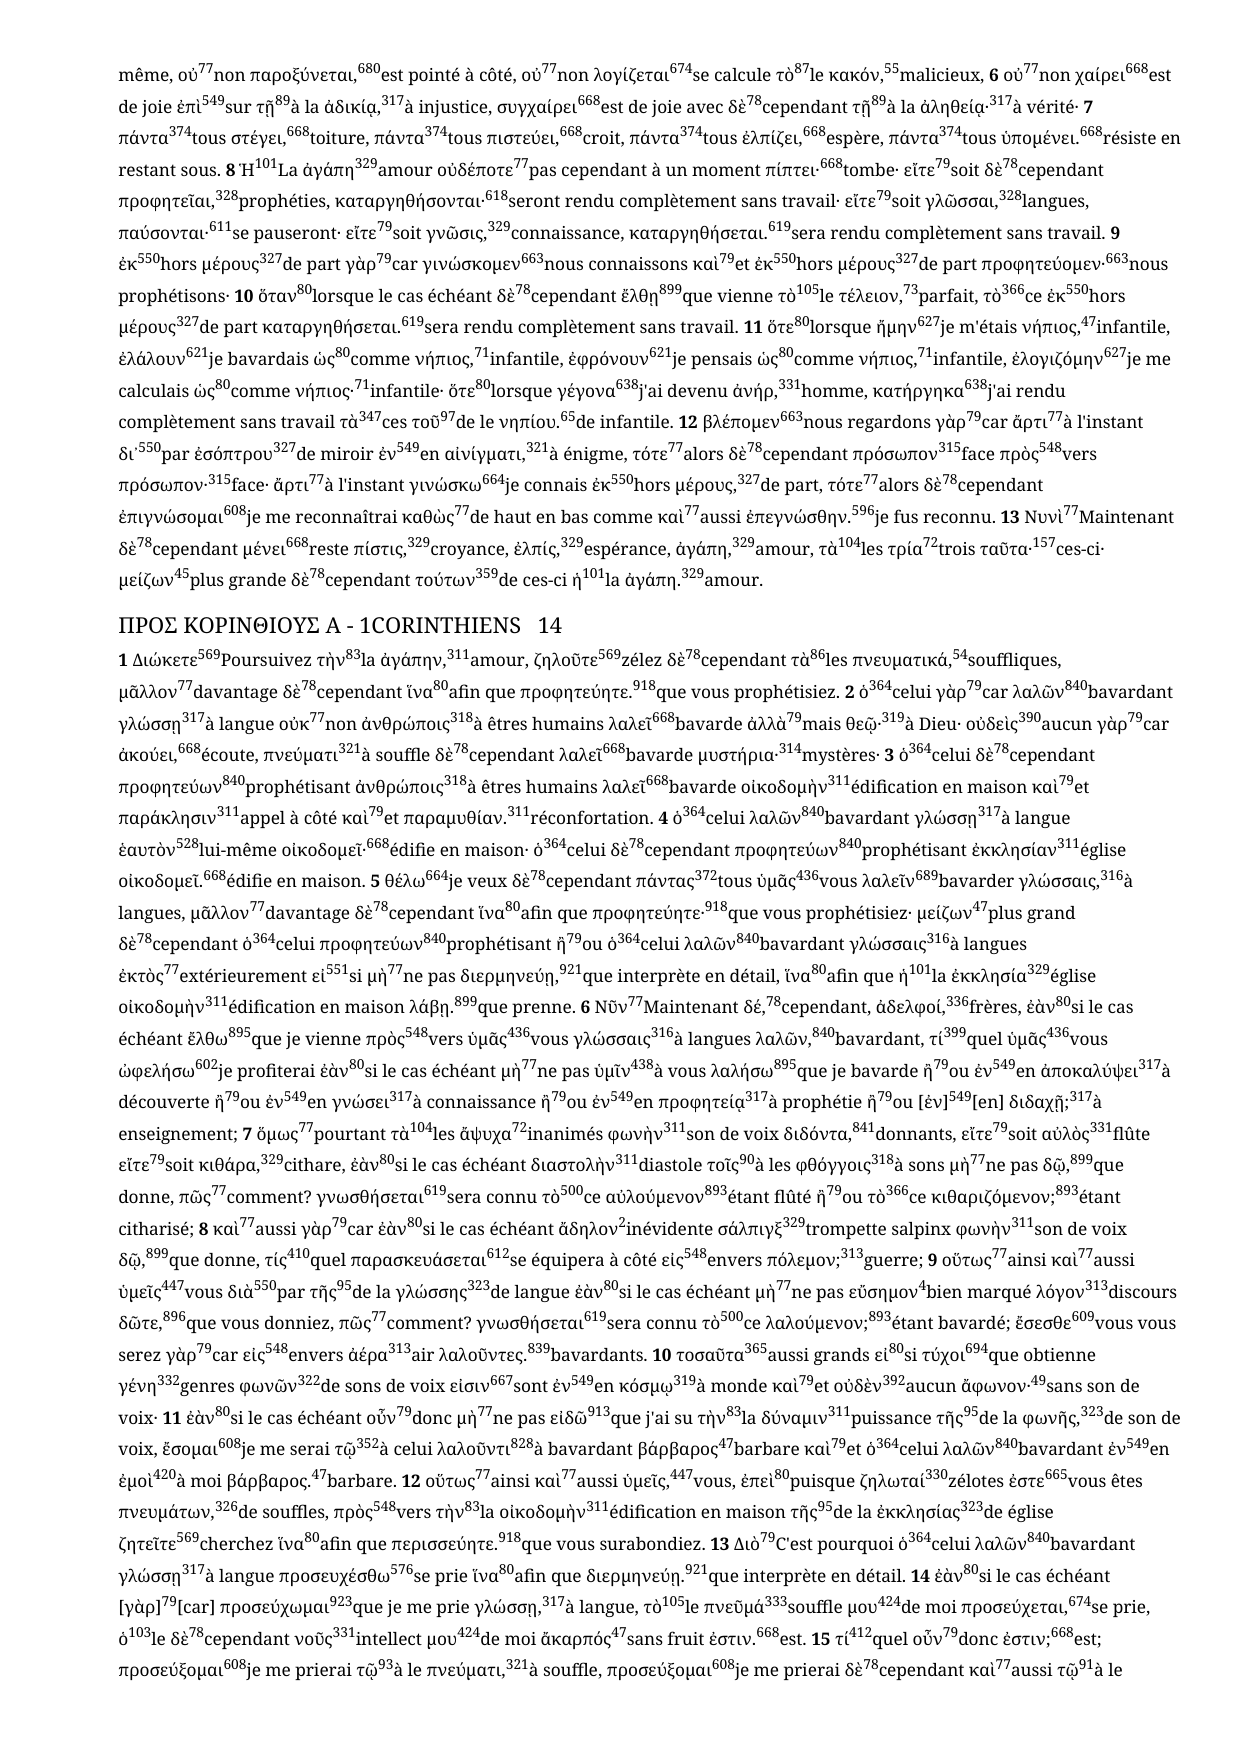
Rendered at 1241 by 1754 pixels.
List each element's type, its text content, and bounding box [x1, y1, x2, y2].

text 1 Διώκετε569Poursuivez τὴν83la ἀγάπην,311amour, ζηλοῦτε569zélez δὲ78cependant τὰ86les πνευματικά,54souffliques, μᾶλλον77davantage δὲ78cependant ἵνα80afin que προφητεύητε.918que vous prophétisiez. 2 ὁ364celui γὰρ79car λαλῶν840bavardant γλώσσῃ317à langue οὐκ77non ἀνθρώποις318à êtres humains λαλεῖ668bavarde ἀλλὰ79mais θεῷ·319à Dieu· οὐδεὶς390aucun γὰρ79car ἀκούει,668écoute, πνεύματι321à souffle δὲ78cependant λαλεῖ668bavarde μυστήρια·314mystères· 3 ὁ364celui δὲ78cependant προφητεύων840prophétisant ἀνθρώποις318à êtres humains λαλεῖ668bavarde οἰκοδομὴν311édification en maison καὶ79et παράκλησιν311appel à côté καὶ79et παραμυθίαν.311réconfortation. 4 ὁ364celui λαλῶν840bavardant γλώσσῃ317à langue ἑαυτὸν528lui-même οἰκοδομεῖ·668édifie en maison· ὁ364celui δὲ78cependant προφητεύων840prophétisant ἐκκλησίαν311église οἰκοδομεῖ.668édifie en maison. 5 θέλω664je veux δὲ78cependant πάντας372tous ὑμᾶς436vous λαλεῖν689bavarder γλώσσαις,316à langues, μᾶλλον77davantage δὲ78cependant ἵνα80afin que προφητεύητε·918que vous prophétisiez· μείζων47plus grand δὲ78cependant ὁ364celui προφητεύων840prophétisant ἢ79ou ὁ364celui λαλῶν840bavardant γλώσσαις316à langues ἐκτὸς77extérieurement εἰ551si μὴ77ne pas διερμηνεύῃ,921que interprète en détail, ἵνα80afin que ἡ101la ἐκκλησία329église οἰκοδομὴν311édification en maison λάβῃ.899que prenne. 6 Νῦν77Maintenant δέ,78cependant, ἀδελφοί,336frères, ἐὰν80si le cas échéant ἔλθω895que je vienne πρὸς548vers ὑμᾶς436vous γλώσσαις316à langues λαλῶν,840bavardant, τί399quel ὑμᾶς436vous ὠφελήσω602je profiterai ἐὰν80si le cas échéant μὴ77ne pas ὑμῖν438à vous λαλήσω895que je bavarde ἢ79ou ἐν549en ἀποκαλύψει317à découverte ἢ79ou ἐν549en γνώσει317à connaissance ἢ79ou ἐν549en προφητείᾳ317à prophétie ἢ79ou [ἐν]549[en] διδαχῇ;317à enseignement; 7 ὅμως77pourtant τὰ104les ἄψυχα72inanimés φωνὴν311son de voix διδόντα,841donnants, εἴτε79soit αὐλὸς331flûte εἴτε79soit κιθάρα,329cithare, ἐὰν80si le cas échéant διαστολὴν311diastole τοῖς90à les φθόγγοις318à sons μὴ77ne pas δῷ,899que donne, πῶς77comment? γνωσθήσεται619sera connu τὸ500ce αὐλούμενον893étant flûté ἢ79ou τὸ366ce κιθαριζόμενον;893étant citharisé; 8 καὶ77aussi γὰρ79car ἐὰν80si le cas échéant ἄδηλον2inévidente σάλπιγξ329trompette salpinx φωνὴν311son de voix δῷ,899que donne, τίς410quel παρασκευάσεται612se équipera à côté εἰς548envers πόλεμον;313guerre; 9 οὕτως77ainsi καὶ77aussi ὑμεῖς447vous διὰ550par τῆς95de la γλώσσης323de langue ἐὰν80si le cas échéant μὴ77ne pas εὔσημον4bien marqué λόγον313discours δῶτε,896que vous donniez, πῶς77comment? γνωσθήσεται619sera connu τὸ500ce λαλούμενον;893étant bavardé; ἔσεσθε609vous vous serez γὰρ79car εἰς548envers ἀέρα313air λαλοῦντες.839bavardants. 10 τοσαῦτα365aussi grands εἰ80si τύχοι694que obtienne γένη332genres φωνῶν322de sons de voix εἰσιν667sont ἐν549en κόσμῳ319à monde καὶ79et οὐδὲν392aucun ἄφωνον·49sans son de voix· 11 ἐὰν80si le cas échéant οὖν79donc μὴ77ne pas εἰδῶ913que j'ai su τὴν83la δύναμιν311puissance τῆς95de la φωνῆς,323de son de voix, ἔσομαι608je me serai τῷ352à celui λαλοῦντι828à bavardant βάρβαρος47barbare καὶ79et ὁ364celui λαλῶν840bavardant ἐν549en ἐμοὶ420à moi βάρβαρος.47barbare. 12 οὕτως77ainsi καὶ77aussi ὑμεῖς,447vous, ἐπεὶ80puisque ζηλωταί330zélotes ἐστε665vous êtes πνευμάτων,326de souffles, πρὸς548vers τὴν83la οἰκοδομὴν311édification en maison τῆς95de la ἐκκλησίας323de église ζητεῖτε569cherchez ἵνα80afin que περισσεύητε.918que vous surabondiez. 13 Διὸ79C'est pourquoi ὁ364celui λαλῶν840bavardant γλώσσῃ317à langue προσευχέσθω576se prie ἵνα80afin que διερμηνεύῃ.921que interprète en détail. 14 ἐὰν80si le cas échéant [γὰρ]79[car] προσεύχωμαι923que je me prie γλώσσῃ,317à langue, τὸ105le πνεῦμά333souffle μου424de moi προσεύχεται,674se prie, ὁ103le δὲ78cependant νοῦς331intellect μου424de moi ἄκαρπός47sans fruit ἐστιν.668est. 15 τί412quel οὖν79donc ἐστιν;668est; προσεύξομαι608je me prierai τῷ93à le πνεύματι,321à souffle, προσεύξομαι608je me prierai δὲ78cependant καὶ77aussi τῷ91à le νοΐ·319à intellect· ψαλῶ602je psalmodierai τῷ93à le πνεύματι,321à souffle, ψαλῶ602je psalmodierai δὲ78cependant καὶ77aussi τῷ91à le νοΐ.319à intellect. 16 ἐπεὶ80puisque ἐὰν80si le cas échéant εὐλογῇς919que tu élogies [ἐν]549[en] πνεύματι,321à souffle, ὁ364celui ἀναπληρῶν840élevant à plénitude τὸν85le τόπον313lieu τοῦ97de le ἰδιώτου325de idiot πῶς77comment? ἐρεῖ606dira τὸ87le ἀμὴν304amen ἐπὶ549sur τῇ89à la σῇ235à tienne εὐχαριστίᾳ;317à action de grâce; ἐπειδὴ80parce que donc τί399quel λέγεις666tu dis οὐκ77non οἶδεν·642a su· 17 σὺ448toi μὲν77certes γὰρ79car καλῶς77bellement εὐχαριστεῖς666tu rends grâce ἀλλ᾽79mais ὁ103le ἕτερος390autre-différent οὐκ77non οἰκοδομεῖται.680est édifié en maison. 18 Εὐχαριστῶ664Je rends grâce τῷ91à le θεῷ,319à Dieu, πάντων383de tous ὑμῶν441de vous μᾶλλον77davantage γλώσσαις316à langues λαλῶ·664je bavarde· 19 ἀλλ᾽79mais ἐν549en ἐκκλησίᾳ317à église θέλω664je veux πέντε178cinq λόγους312discours τῷ91à le νοΐ319à intellect μου424de moi λαλῆσαι,681bavarder, ἵνα80afin que καὶ77aussi ἄλλους372autres κατηχήσω,895que je catéchise, ἢ79ou μυρίους178dix mille λόγους312discours ἐν549en γλώσσῃ.317à langue. 20 Ἀδελφοί,336Frères, μὴ79ne pas παιδία332petits enfants γίνεσθε573que vous vous devenez ταῖς248à les φρεσὶν316à émotions ἀλλὰ79mais τῇ89à la κακίᾳ317à malice νηπιάζετε,569infantilisez, ταῖς248à les δὲ78cependant φρεσὶν316à émotions τέλειοι46parfaits γίνεσθε.573que vous vous devenez. 21 ἐν549en τῷ91à le νόμῳ319à loi γέγραπται654a été graphé ὅτι80en ce que ἐν549en ἑτερογλώσσοις58à hétéroglossies καὶ79et ἐν549en χείλεσιν320à lèvres ἑτέρων383de autres-différents λαλήσω602je bavarderai τῷ91à le λαῷ319à peuple τούτῳ144à celui-ci καὶ79et οὐδ᾽77non cependant οὕτως77ainsi εἰσακούσονταί611se écouteront envers μου,424de moi, λέγει668dit κύριος.331Maître. 22 ὥστε80de sorte que αἱ100les γλῶσσαι328langues εἰς548envers σημεῖόν315signe εἰσιν667sont οὐ77non τοῖς351à ceux πιστεύουσιν827à croyants ἀλλὰ79mais τοῖς90à les ἀπίστοις,58à incroyants, ἡ101la δὲ78cependant προφητεία329prophétie οὐ77non τοῖς90à les ἀπίστοις58à incroyants ἀλλὰ79mais τοῖς351à ceux πιστεύουσιν.827à croyants. 23 Ἐὰν80Si le cas échéant οὖν79donc συνέλθῃ899que vienne ensemble ἡ101la ἐκκλησία329église ὅλη285toute entière ἐπὶ548sur τὸ87le αὐτὸ348même καὶ79et πάντες389tous λαλῶσιν920que bavardent γλώσσαις,316à langues, εἰσέλθωσιν898que viennent à l'intérieur δὲ78cependant ἰδιῶται330idiots ἢ79ou ἄπιστοι,70incroyants, οὐκ340non ἐροῦσιν605diront ὅτι80en ce que μαίνεσθε;671vous vous délirez; 24 ἐὰν80si le cas échéant δὲ78cependant πάντες389tous προφητεύωσιν,920que prophétisent, εἰσέλθῃ899que vienne à l'intérieur δέ78cependant τις287un quelconque ἄπιστος71incroyant ἢ79ou ἰδιώτης,331idiot, ἐλέγχεται680est réfuté ὑπὸ550sous πάντων,383de tous, ἀνακρίνεται680est jugé de bas en haut ὑπὸ550sous πάντων,383de tous, 25 τὰ104les κρυπτὰ72cachés τῆς95de la καρδίας323de coeur αὐτοῦ464de lui φανερὰ48visibles γίνεται,674se devient, καὶ79et οὕτως77ainsi πεσὼν721ayant tombé ἐπὶ548sur πρόσωπον315face προσκυνήσει606prosternera vers τῷ91à le θεῷ319à Dieu ἀπαγγέλλων840rapportant annonce ὅτι80en ce que ὄντως77réellement ὁ103le θεὸς331Dieu ἐν549en ὑμῖν438à vous ἐστιν.668est. 26 Τί412Quel οὖν79donc ἐστιν,668est, ἀδελφοί;336frères; ὅταν80lorsque le cas échéant συνέρχησθε,924que vous vous veniez ensemble, ἕκαστος390chacun ψαλμὸν313psaume ἔχει,668a, διδαχὴν311enseignement ἔχει,668a, ἀποκάλυψιν311découverte ἔχει,668a, γλῶσσαν311langue ἔχει,668a, ἑρμηνείαν311interprétation ἔχει·668a· πάντα391tous πρὸς548vers οἰκοδομὴν311édification en maison γινέσθω.576se devienne. 27 εἴτε79soit γλώσσῃ317à langue τις390un quelconque λαλεῖ,668bavarde, κατὰ548selon δύο52deux ἢ79ou τὸ87le πλεῖστον6plus nombreux τρεῖς52trois καὶ79et ἀνὰ77de bas en haut μέρος,315part, καὶ79et εἷς71un διερμηνευέτω·572interprète en détail· 28 ἐὰν80si le cas échéant δὲ78cependant μὴ77ne pas ᾖ921que soit διερμηνευτής,331interprète, σιγάτω572garde le silence ἐν549en ἐκκλησίᾳ,317à église, ἑαυτῷ533à lui-même δὲ78cependant λαλείτω572bavarde καὶ79et τῷ91à le θεῷ.319à Dieu. 29 προφῆται330prophètes δὲ78cependant δύο196deux ἢ79ou τρεῖς196trois λαλείτωσαν571bavardent καὶ79et οἱ102les ἄλλοι389autres διακρινέτωσαν·571jugent à travers· 30 ἐὰν80si le cas échéant δὲ78cependant ἄλλῳ378à autre ἀποκαλυφθῇ911que soit découvert καθημένῳ,855à se étant assis, ὁ103le πρῶτος71premier σιγάτω.572garde le silence. 31 δύνασθε671vous vous pouvez γὰρ79car καθ᾽548selon ἕνα53un πάντες389tous προφητεύειν,689prophétiser, ἵνα80afin que πάντες389tous μανθάνωσιν920que apprennent καὶ79et πάντες389tous παρακαλῶνται.931que soient appelé à côté. 32 καὶ79et πνεύματα332souffles προφητῶν324de prophètes προφήταις318à prophètes ὑποτάσσεται,680est subordonné, 33 οὐ77non γάρ79car ἐστιν668est ἀκαταστασίας323de instabilité ὁ103le θεὸς331Dieu ἀλλ᾽79mais εἰρήνης.323de paix. Ὡς80Comme ἐν549en πάσαις272à toutes ταῖς88à les ἐκκλησίαις316à églises τῶν96de les ἁγίων64de saints 34 αἱ100les γυναῖκες328femmes ἐν549en ταῖς88à les ἐκκλησίαις316à églises σιγάτωσαν·571gardent le silence· οὐ77non γὰρ79car ἐπιτρέπεται680est permis αὐταῖς455à elles λαλεῖν,689bavarder, ἀλλ᾽79mais ὑποτασσέσθωσαν,579soient subordonnés, καθὼς77de haut en bas comme καὶ77aussi ὁ103le νόμος331loi λέγει.668dit. 35 εἰ80si δέ78cependant τι375un quelconque μαθεῖν681apprendre θέλουσιν,667veulent, ἐν549en οἴκῳ319à maison τοὺς244les ἰδίους114en propres ἄνδρας312hommes ἐπερωτάτωσαν·571demandent sur· αἰσχρὸν49honteux γάρ79car ἐστιν668est γυναικὶ317à femme λαλεῖν689bavarder ἐν549en ἐκκλησίᾳ.317à église. 36 ἢ79ou ἀφ᾽550au loin ὑμῶν441de vous ὁ103le λόγος331discours τοῦ97de le θεοῦ325de Dieu ἐξῆλθεν,586sortit, ἢ79ou εἰς548envers ὑμᾶς436vous μόνους114seuls κατήντησεν;586atteignit à l'encontre; 37 Εἴ80Si τις390un quelconque δοκεῖ668estime προφήτης331prophète εἶναι689être ἢ79ou πνευματικός,71soufflique, ἐπιγινωσκέτω572reconnaisse ἃ481lesquels γράφω664je graphe ὑμῖν438à vous ὅτι80en ce que κυρίου325de Maître ἐστὶν668est ἐντολή·329commandement· 38 εἰ80si δέ78cependant τις390un quelconque ἀγνοεῖ,668méconnaît, ἀγνοείτω.572méconnaisse. 39 Ὥστε,80De sorte que, ἀδελφοί336frères [μου],424[de moi], ζηλοῦτε569zélez τὸ348ce προφητεύειν689prophétiser καὶ79et τὸ366ce λαλεῖν689bavarder μὴ77ne pas κωλύετε569empêchez ἐν549en γλώσσαις·316à langues· 40 πάντα391tous δὲ78cependant εὐσχημόνως77élégamment καὶ79et κατὰ548selon τάξιν311mise en ordre γινέσθω.576se devienne. [118, 644, 1181, 1682]
text ΠΡΟΣ ΚΟΡΙΝΘΙΟΥΣ Α - 1CORINTHIENS 14 [118, 610, 1181, 640]
text 1 Ἐὰν80Si le cas échéant ταῖς88à les γλώσσαις316à langues τῶν96de les ἀνθρώπων324de êtres humains λαλῶ917que je bavarde καὶ79et τῶν96de les ἀγγέλων,324de messagers, ἀγάπην311amour δὲ78cependant μὴ77ne pas ἔχω,917que j'aie, γέγονα638j'ai devenu χαλκὸς331cuivre ἠχῶν840résonnant ἢ79ou κύμβαλον333cymbale ἀλαλάζον.842criant alala. 2 καὶ79et ἐὰν80si le cas échéant ἔχω917que j'aie προφητείαν311prophétie καὶ79et εἰδῶ913que j'ai su τὰ86les μυστήρια314mystères πάντα270tous καὶ79et πᾶσαν267toute τὴν83la γνῶσιν311connaissance καὶ79et ἐὰν80si le cas échéant ἔχω917que j'aie πᾶσαν267toute τὴν83la πίστιν311croyance ὥστε80de sorte que ὄρη314montagnes μεθιστάναι,689déplacer, ἀγάπην311amour δὲ78cependant μὴ77ne pas ἔχω,917que j'aie, οὐθέν392aucun εἰμι.664je suis. 3 κἂν80et si ψωμίσω895que je donne la bouchée πάντα374tous τὰ347ces ὑπάρχοντά823subsistants μου424de moi καὶ79et ἐὰν80si le cas échéant παραδῶ895que je livre τὸ87le σῶμά315corps μου424de moi ἵνα80afin que καυχήσωμαι,901que je me vante, ἀγάπην311amour δὲ78cependant μὴ77ne pas ἔχω,917que j'aie, οὐδὲν375aucun ὠφελοῦμαι.676je suis profité. 4 Ἡ101La ἀγάπη329amour μακροθυμεῖ,668éloigne fureur, χρηστεύεται674se use de bonté utile ἡ101la ἀγάπη,329amour, οὐ77non ζηλοῖ,668zéle, [ἡ101[la ἀγάπη]329amour] οὐ77non περπερεύεται,674se fanfaronne, οὐ77non φυσιοῦται,680est gonflé naturellement, 5 οὐκ77non ἀσχημονεῖ,668est inélégant, οὐ77non ζητεῖ668cherche τὰ347ces ἑαυτῆς,535de elle-même, οὐ77non παροξύνεται,680est pointé à côté, οὐ77non λογίζεται674se calcule τὸ87le κακόν,55malicieux, 6 οὐ77non χαίρει668est de joie ἐπὶ549sur τῇ89à la ἀδικίᾳ,317à injustice, συγχαίρει668est de joie avec δὲ78cependant τῇ89à la ἀληθείᾳ·317à vérité· 7 πάντα374tous στέγει,668toiture, πάντα374tous πιστεύει,668croit, πάντα374tous ἐλπίζει,668espère, πάντα374tous ὑπομένει.668résiste en restant sous. 8 Ἡ101La ἀγάπη329amour οὐδέποτε77pas cependant à un moment πίπτει·668tombe· εἴτε79soit δὲ78cependant προφητεῖαι,328prophéties, καταργηθήσονται·618seront rendu complètement sans travail· εἴτε79soit γλῶσσαι,328langues, παύσονται·611se pauseront· εἴτε79soit γνῶσις,329connaissance, καταργηθήσεται.619sera rendu complètement sans travail. 9 ἐκ550hors μέρους327de part γὰρ79car γινώσκομεν663nous connaissons καὶ79et ἐκ550hors μέρους327de part προφητεύομεν·663nous prophétisons· 10 ὅταν80lorsque le cas échéant δὲ78cependant ἔλθῃ899que vienne τὸ105le τέλειον,73parfait, τὸ366ce ἐκ550hors μέρους327de part καταργηθήσεται.619sera rendu complètement sans travail. 11 ὅτε80lorsque ἤμην627je m'étais νήπιος,47infantile, ἐλάλουν621je bavardais ὡς80comme νήπιος,71infantile, ἐφρόνουν621je pensais ὡς80comme νήπιος,71infantile, ἐλογιζόμην627je me calculais ὡς80comme νήπιος·71infantile· ὅτε80lorsque γέγονα638j'ai devenu ἀνήρ,331homme, κατήργηκα638j'ai rendu complètement sans travail τὰ347ces τοῦ97de le νηπίου.65de infantile. 12 βλέπομεν663nous regardons γὰρ79car ἄρτι77à l'instant δι᾽550par ἐσόπτρου327de miroir ἐν549en αἰνίγματι,321à énigme, τότε77alors δὲ78cependant πρόσωπον315face πρὸς548vers πρόσωπον·315face· ἄρτι77à l'instant γινώσκω664je connais ἐκ550hors μέρους,327de part, τότε77alors δὲ78cependant ἐπιγνώσομαι608je me reconnaîtrai καθὼς77de haut en bas comme καὶ77aussi ἐπεγνώσθην.596je fus reconnu. 13 Νυνὶ77Maintenant δὲ78cependant μένει668reste πίστις,329croyance, ἐλπίς,329espérance, ἀγάπη,329amour, τὰ104les τρία72trois ταῦτα·157ces-ci· μείζων45plus grande δὲ78cependant τούτων359de ces-ci ἡ101la ἀγάπη.329amour. [118, 59, 1181, 592]
